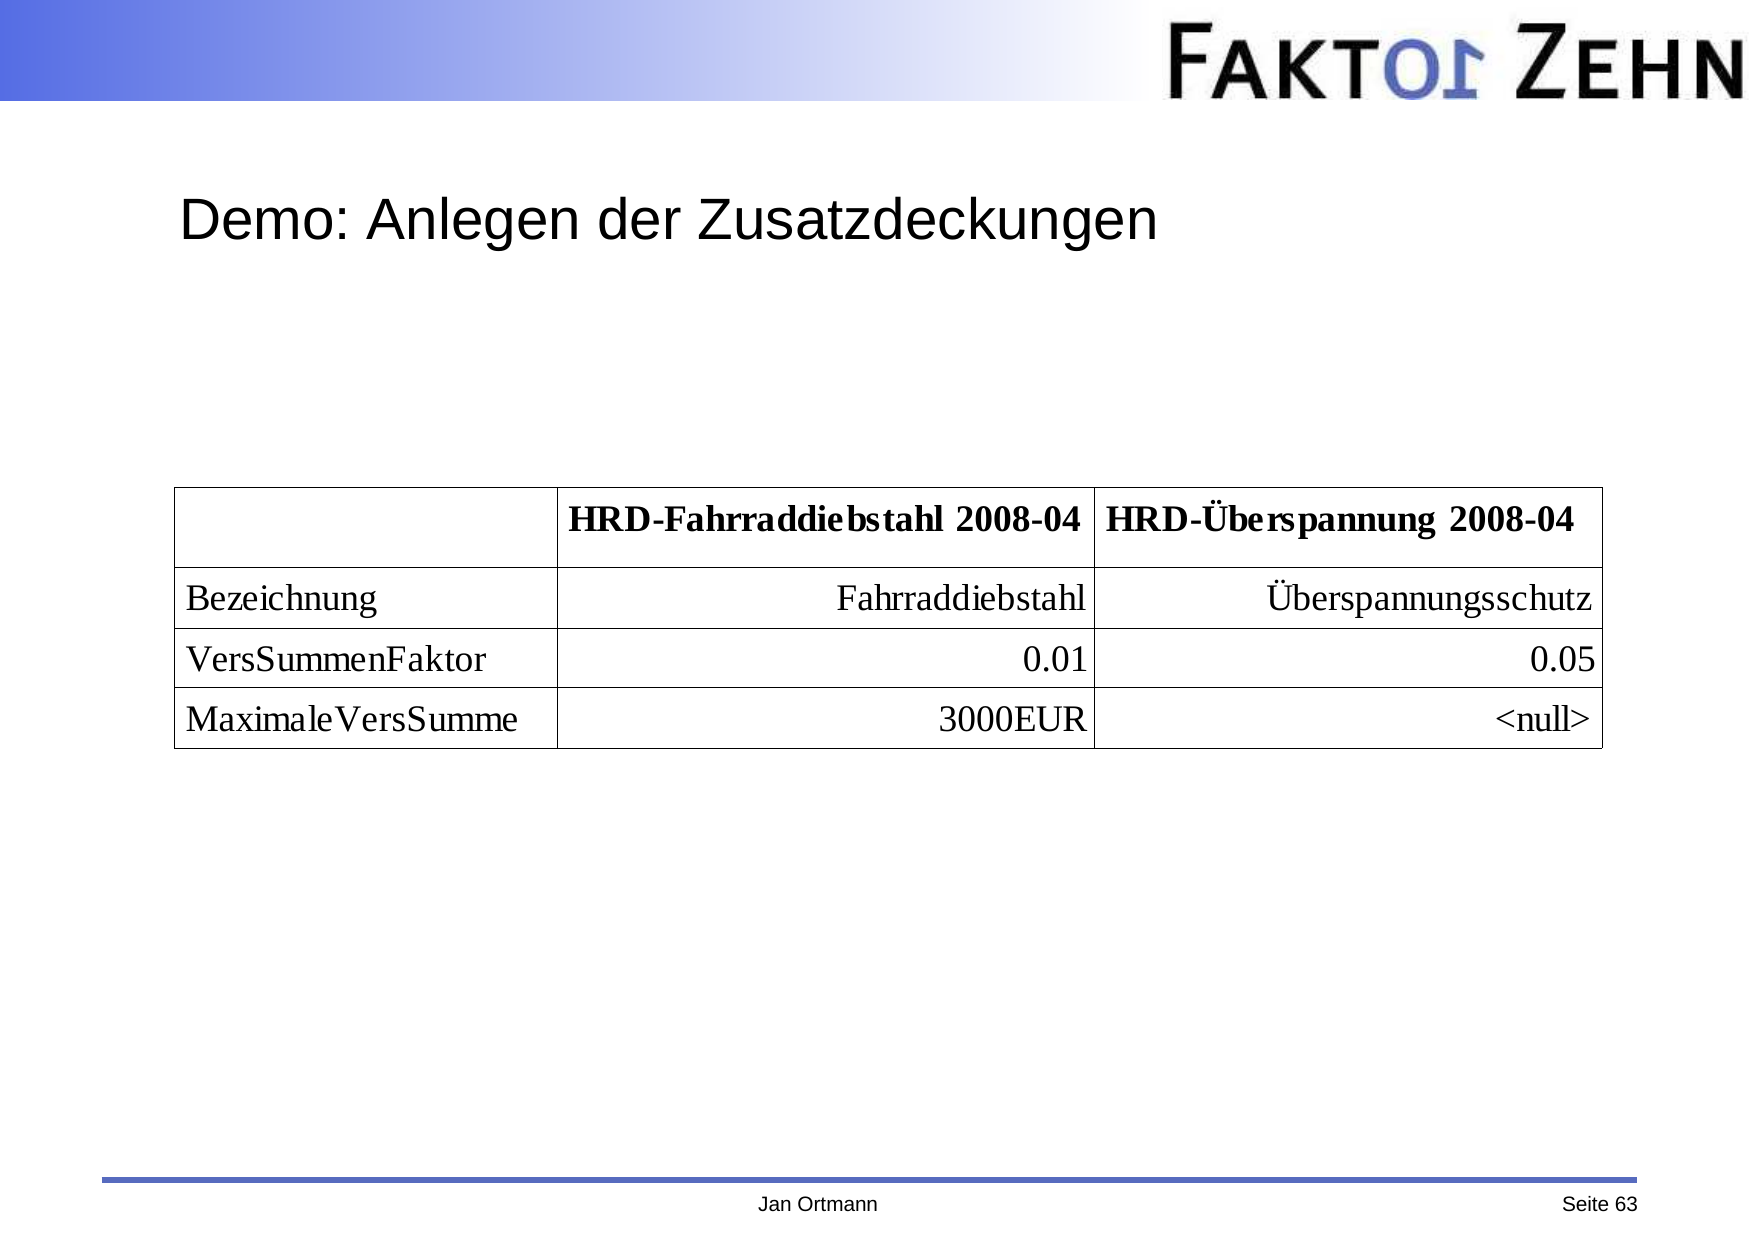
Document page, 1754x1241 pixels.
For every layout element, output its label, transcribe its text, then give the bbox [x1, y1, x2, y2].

title Demo: Anlegen der Zusatzdeckungen [179, 142, 1576, 296]
chart [130, 487, 1639, 753]
picture [1162, 7, 1752, 100]
